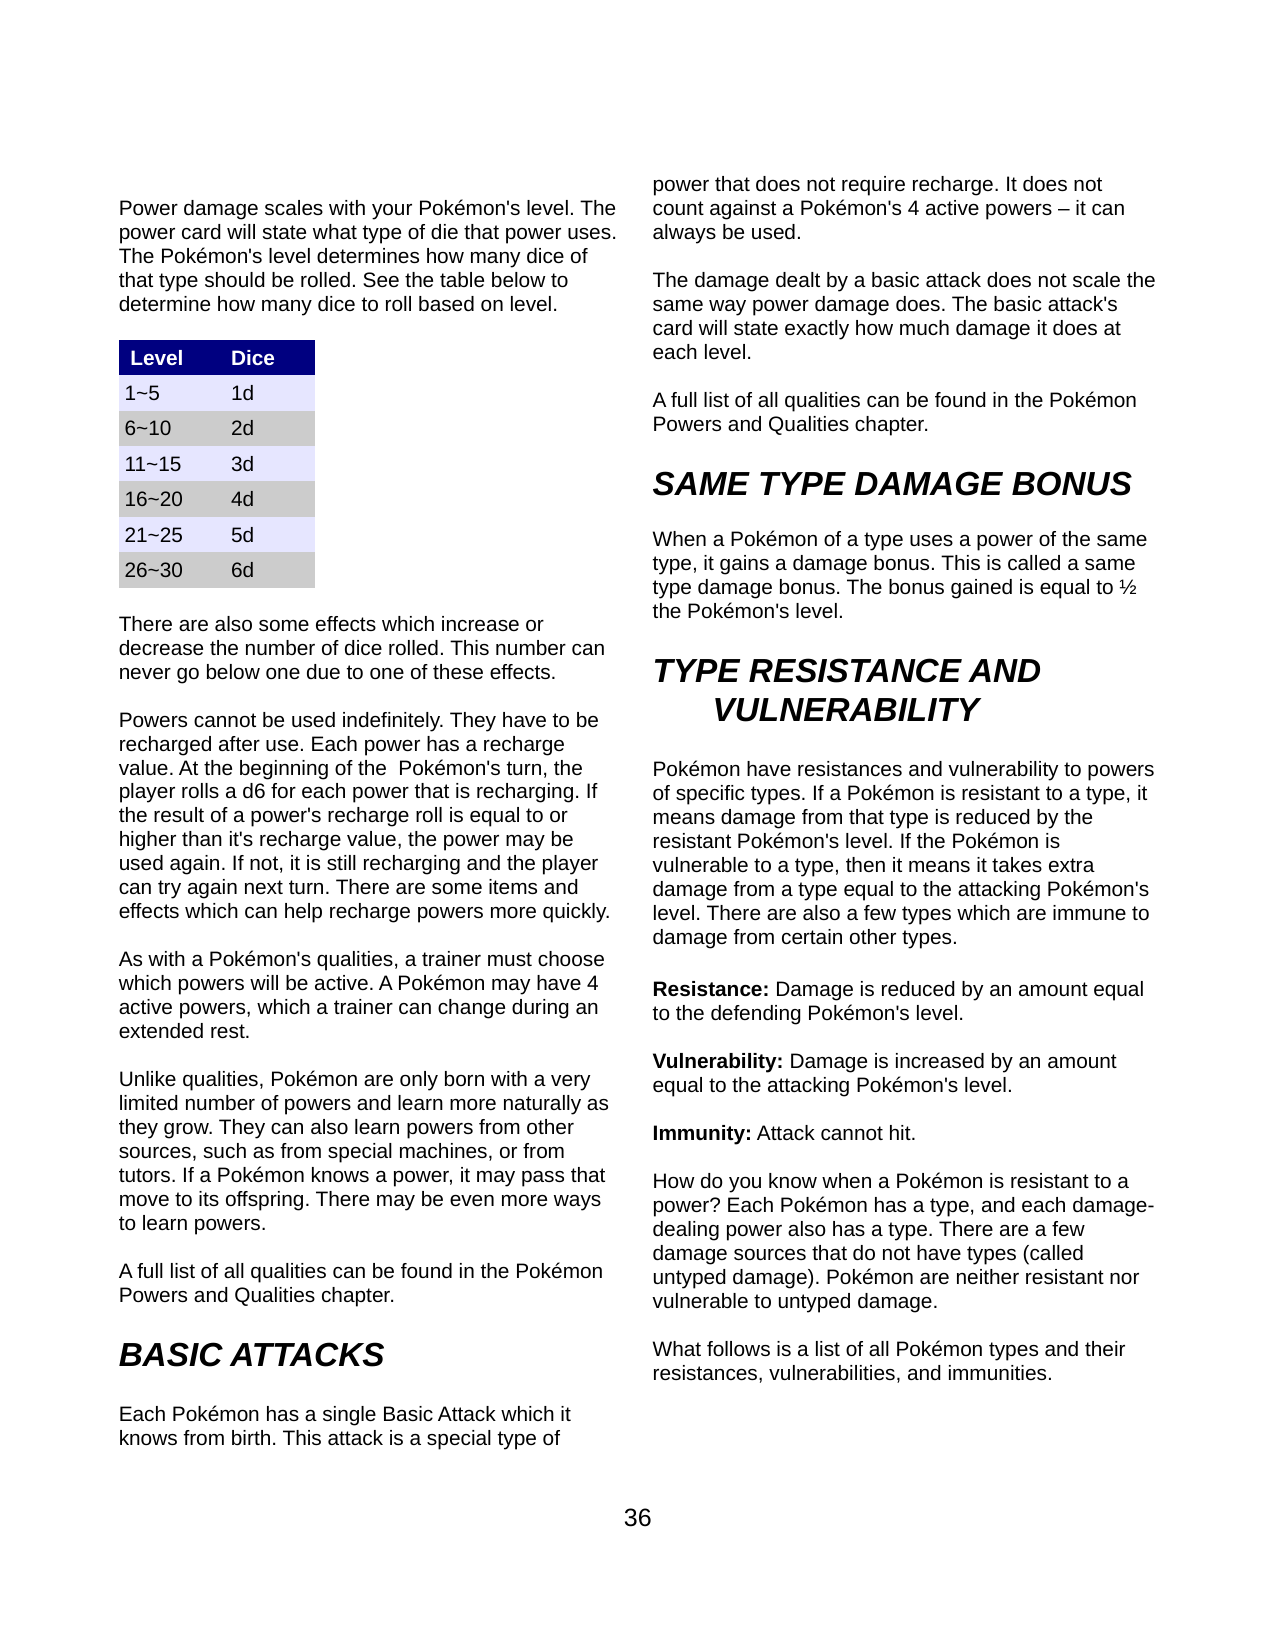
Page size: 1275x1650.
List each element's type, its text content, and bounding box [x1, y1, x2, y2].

text As with a Pokémon's qualities, a trainer must choose which powers will be active. A Pokémon may have 4 active powers, which a trainer can change during an extended rest. [118, 947, 622, 1043]
table_header Level [119, 340, 225, 375]
table_header Dice [225, 340, 315, 375]
text Power damage scales with your Pokémon's level. The power card will state what type of die that power uses. The Pokémon's level determines how many dice of that type should be rolled. See the table below to determine how many dice to roll based on level. [118, 196, 622, 316]
table_cell 6~10 [119, 411, 225, 446]
text Resistance: Damage is reduced by an amount equal to the defending Pokémon's level. [652, 977, 1156, 1025]
text power that does not require recharge. It does not count against a Pokémon's 4 active powers – it can always be used. [652, 172, 1156, 244]
text The damage dealt by a basic attack does not scale the same way power damage does. The basic attack's card will state exactly how much damage it does at each level. [652, 268, 1156, 364]
table_cell 1~5 [119, 375, 225, 411]
subtitle BASIC ATTACKS [118, 1335, 622, 1373]
table_cell 6d [225, 552, 315, 588]
text Unlike qualities, Pokémon are only born with a very limited number of powers and learn more naturally as they grow. They can also learn powers from other sources, such as from special machines, or from tutors. If a Pokémon knows a power, it may pass that move to its offspring. There may be even more ways to learn powers. [118, 1067, 622, 1234]
table_cell 26~30 [119, 552, 225, 588]
text A full list of all qualities can be found in the Pokémon Powers and Qualities chapter. [652, 388, 1156, 436]
text Immunity: Attack cannot hit. [652, 1121, 1156, 1145]
text A full list of all qualities can be found in the Pokémon Powers and Qualities chapter. [118, 1258, 622, 1306]
text Pokémon have resistances and vulnerability to powers of specific types. If a Pokémon is resistant to a type, it means damage from that type is reduced by the resistant Pokémon's level. If the Pokémon is vulnerable to a type, then it means it takes extra damage from a type equal to the attacking Pokémon's level. There are also a few types which are immune to damage from certain other types. [652, 757, 1156, 948]
text Powers cannot be used indefinitely. They have to be recharged after use. Each power has a recharge value. At the beginning of the Pokémon's turn, the player rolls a d6 for each power that is recharging. If the result of a power's recharge roll is equal to or higher than it's recharge value, the power may be used again. If not, it is still recharging and the player can try again next turn. There are some items and effects which can help recharge powers more quickly. [118, 707, 622, 923]
text Vulnerability: Damage is increased by an amount equal to the attacking Pokémon's level. [652, 1049, 1156, 1097]
text When a Pokémon of a type uses a power of the same type, it gains a damage bonus. This is called a same type damage bonus. The bonus gained is equal to ½ the Pokémon's level. [652, 527, 1156, 622]
table_cell 11~15 [119, 446, 225, 481]
table_cell 21~25 [119, 517, 225, 552]
table_cell 1d [225, 375, 315, 411]
text How do you know when a Pokémon is resistant to a power? Each Pokémon has a type, and each damage-dealing power also has a type. There are a few damage sources that do not have types (called untyped damage). Pokémon are neither resistant nor vulnerable to untyped damage. [652, 1169, 1156, 1313]
subtitle SAME TYPE DAMAGE BONUS [652, 464, 1156, 503]
table_cell 4d [225, 481, 315, 517]
subtitle TYPE RESISTANCE AND VULNERABILITY [652, 651, 1156, 728]
table_cell 5d [225, 517, 315, 552]
text Each Pokémon has a single Basic Attack which it knows from birth. This attack is a special type of [118, 1402, 622, 1450]
table_cell 3d [225, 446, 315, 481]
table_cell 16~20 [119, 481, 225, 517]
table_cell 2d [225, 411, 315, 446]
text There are also some effects which increase or decrease the number of dice rolled. This number can never go below one due to one of these effects. [118, 612, 622, 683]
text What follows is a list of all Pokémon types and their resistances, vulnerabilities, and immunities. [652, 1337, 1156, 1384]
